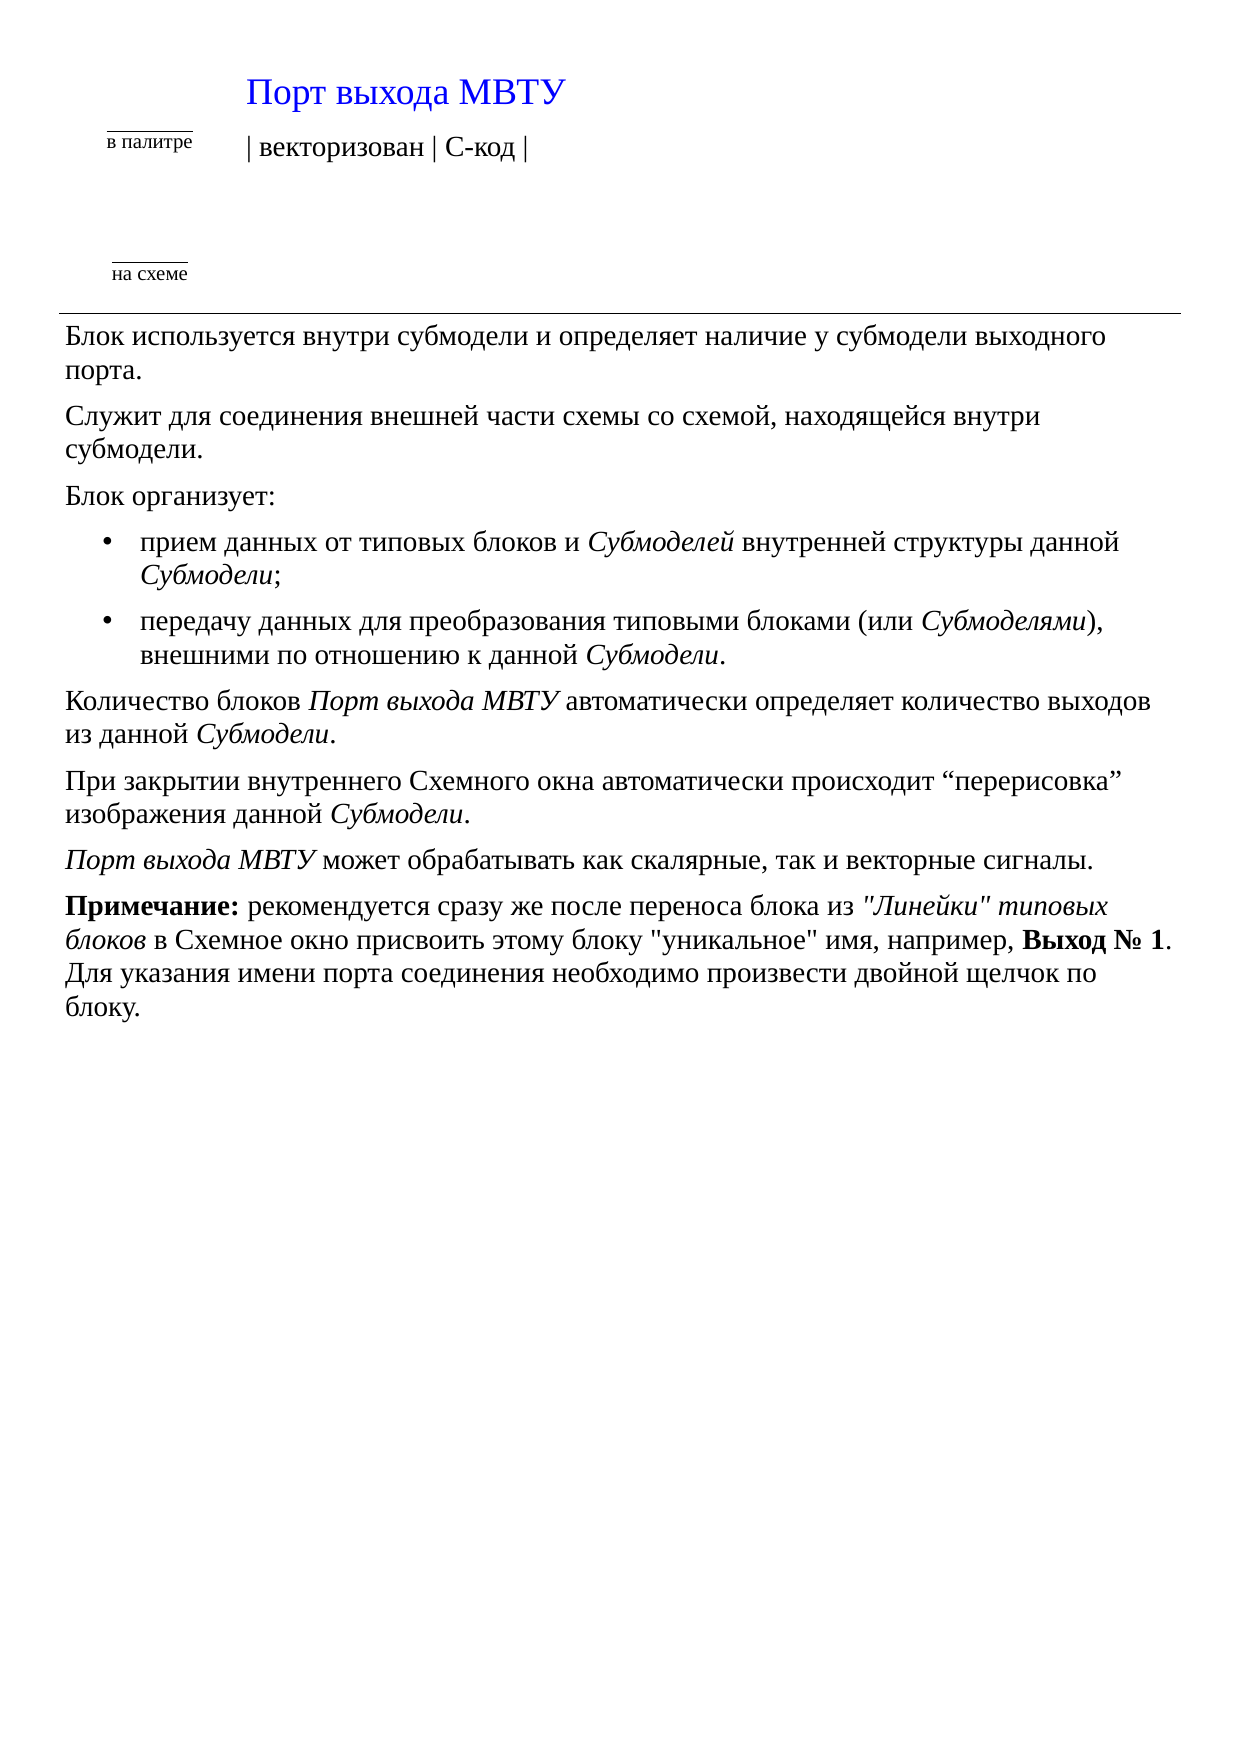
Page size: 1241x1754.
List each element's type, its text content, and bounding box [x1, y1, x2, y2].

table_cell [240, 255, 1181, 313]
table_header [59, 59, 240, 124]
table_cell Блок используется внутри субмодели и определяет наличие у субмодели выходного порта. Служит для соединения внешней части схемы со схемой, находящейся внутри субмодели. Блок организует: прием данных от типовых блоков и Субмоделей внутренней структуры данной Субмодели; передачу данных для преобразования типовыми блоками (или Субмоделями), внешними по отношению к данной Субмодели. Количество блоков Порт выхода МВТУ автоматически определяет количество выходов из данной Субмодели. При закрытии внутреннего Схемного окна автоматически происходит “перерисовка” изображения данной Субмодели. Порт выхода МВТУ может обрабатывать как скалярные, так и векторные сигналы. Примечание: рекомендуется сразу же после переноса блока из "Линейки" типовых блоков в Схемное окно присвоить этому блоку "уникальное" имя, например, Выход № 1. Для указания имени порта соединения необходимо произвести двойной щелчок по блоку. [59, 314, 1181, 1041]
table_cell [240, 181, 1181, 255]
table_cell в палитре [59, 124, 240, 181]
table_header Порт выхода МВТУ [240, 59, 1181, 124]
table_cell на схеме [59, 255, 240, 313]
table_cell | векторизован | C-код | [240, 124, 1181, 181]
table_cell [59, 181, 240, 255]
